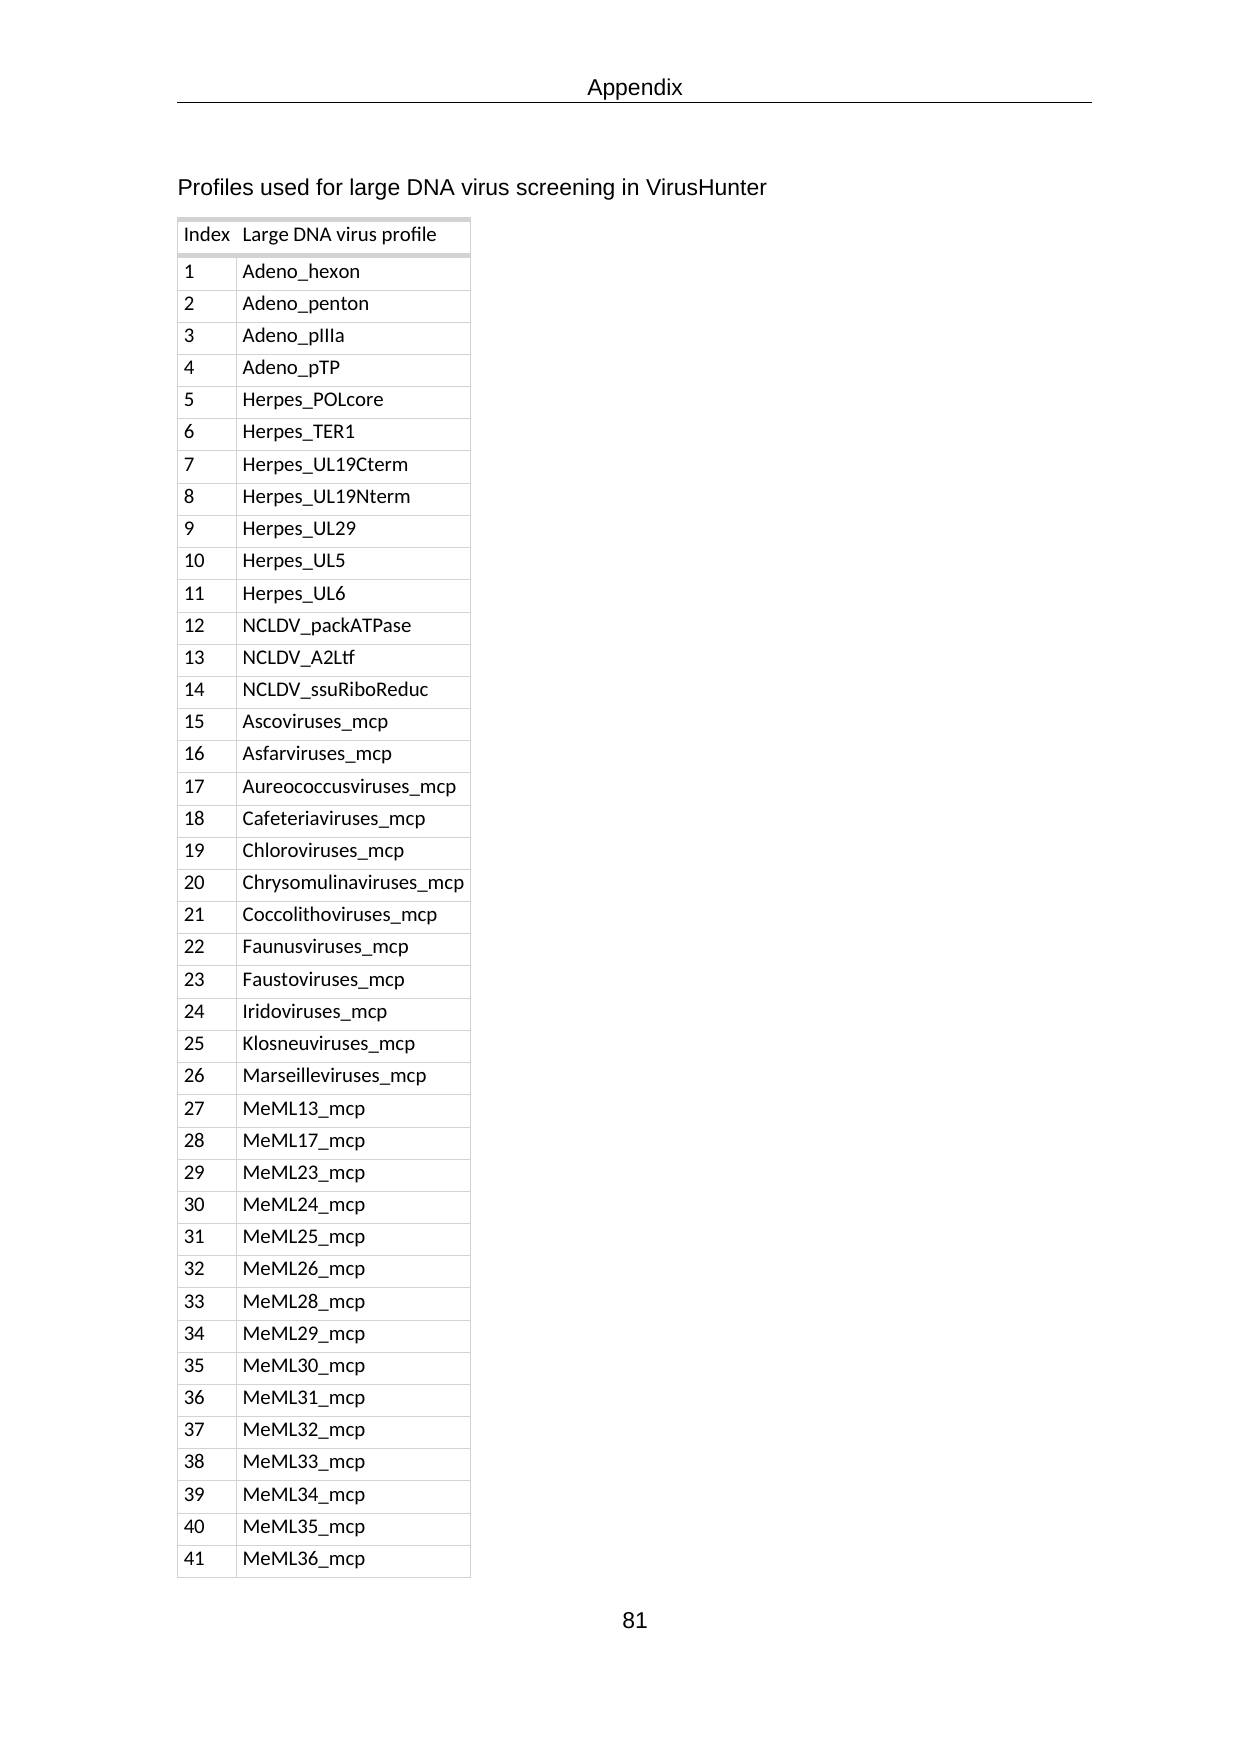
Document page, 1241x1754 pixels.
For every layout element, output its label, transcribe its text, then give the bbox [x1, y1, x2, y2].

table_cell 2 [178, 291, 236, 322]
table_cell 28 [178, 1128, 236, 1158]
table_cell 11 [178, 580, 236, 611]
table_cell 8 [178, 484, 236, 515]
table_cell MeML23_mcp [237, 1160, 470, 1191]
table_cell MeML26_mcp [237, 1256, 470, 1287]
table_cell 19 [178, 838, 236, 869]
table_cell 15 [178, 709, 236, 740]
table_cell Adeno_pTP [237, 355, 470, 386]
table_cell Herpes_POLcore [237, 387, 470, 418]
table_cell Faustoviruses_mcp [237, 966, 470, 998]
table_cell MeML17_mcp [237, 1128, 470, 1158]
table_cell Klosneuviruses_mcp [237, 1031, 470, 1062]
table_cell MeML34_mcp [237, 1481, 470, 1513]
table_cell NCLDV_packATPase [237, 613, 470, 643]
table_cell 29 [178, 1160, 236, 1191]
table_cell MeML30_mcp [237, 1353, 470, 1384]
table_cell Herpes_UL29 [237, 516, 470, 547]
table_cell MeML32_mcp [237, 1417, 470, 1448]
table_cell 4 [178, 355, 236, 386]
table_cell 10 [178, 548, 236, 579]
table_cell 30 [178, 1192, 236, 1223]
table_cell 13 [178, 645, 236, 676]
table_cell MeML35_mcp [237, 1514, 470, 1545]
table_cell 9 [178, 516, 236, 547]
table_cell Herpes_UL19Cterm [237, 451, 470, 483]
table_cell 1 [178, 258, 236, 289]
table_cell MeML25_mcp [237, 1224, 470, 1255]
table_cell Adeno_penton [237, 291, 470, 322]
table_cell 37 [178, 1417, 236, 1448]
table_cell 39 [178, 1481, 236, 1513]
table_cell Herpes_UL6 [237, 580, 470, 611]
table_cell Coccolithoviruses_mcp [237, 902, 470, 933]
table_cell Herpes_UL19Nterm [237, 484, 470, 515]
table_cell 7 [178, 451, 236, 483]
table_cell Herpes_UL5 [237, 548, 470, 579]
table_cell 16 [178, 741, 236, 772]
table_cell 31 [178, 1224, 236, 1255]
table_cell Herpes_TER1 [237, 419, 470, 450]
table_cell Chrysomulinaviruses_mcp [237, 870, 470, 901]
table_cell 21 [178, 902, 236, 933]
table_cell Adeno_hexon [237, 258, 470, 289]
table_cell Chloroviruses_mcp [237, 838, 470, 869]
table_cell 33 [178, 1288, 236, 1319]
table_cell 40 [178, 1514, 236, 1545]
table_cell 26 [178, 1063, 236, 1094]
text Profiles used for large DNA virus screening in VirusHunter [177, 174, 1092, 200]
table_cell 5 [178, 387, 236, 418]
table_cell Marseilleviruses_mcp [237, 1063, 470, 1094]
table_cell 35 [178, 1353, 236, 1384]
table_cell Aureococcusviruses_mcp [237, 773, 470, 804]
table_cell MeML33_mcp [237, 1449, 470, 1480]
table_cell 14 [178, 677, 236, 708]
table_cell MeML28_mcp [237, 1288, 470, 1319]
table_cell MeML29_mcp [237, 1321, 470, 1352]
table_cell 6 [178, 419, 236, 450]
table_cell 36 [178, 1385, 236, 1416]
table_cell 18 [178, 806, 236, 837]
table_cell Ascoviruses_mcp [237, 709, 470, 740]
table_cell 23 [178, 966, 236, 998]
table_cell NCLDV_ssuRiboReduc [237, 677, 470, 708]
table_cell 38 [178, 1449, 236, 1480]
table_cell MeML36_mcp [237, 1546, 470, 1577]
table_cell 12 [178, 613, 236, 643]
table_cell Iridoviruses_mcp [237, 999, 470, 1030]
table_cell Faunusviruses_mcp [237, 934, 470, 965]
table_cell 20 [178, 870, 236, 901]
table_cell 34 [178, 1321, 236, 1352]
table_cell 22 [178, 934, 236, 965]
table_cell Cafeteriaviruses_mcp [237, 806, 470, 837]
table_cell Asfarviruses_mcp [237, 741, 470, 772]
table_cell 41 [178, 1546, 236, 1577]
table_cell 3 [178, 323, 236, 354]
table_cell MeML24_mcp [237, 1192, 470, 1223]
table_cell 24 [178, 999, 236, 1030]
table_cell 32 [178, 1256, 236, 1287]
table_cell Adeno_pIIIa [237, 323, 470, 354]
table_header Large DNA virus profile [236, 222, 470, 253]
table_cell MeML31_mcp [237, 1385, 470, 1416]
table_cell NCLDV_A2Ltf [237, 645, 470, 676]
table_cell 25 [178, 1031, 236, 1062]
table_cell 17 [178, 773, 236, 804]
table_cell 27 [178, 1095, 236, 1126]
table_cell MeML13_mcp [237, 1095, 470, 1126]
table_header Index [178, 222, 236, 253]
